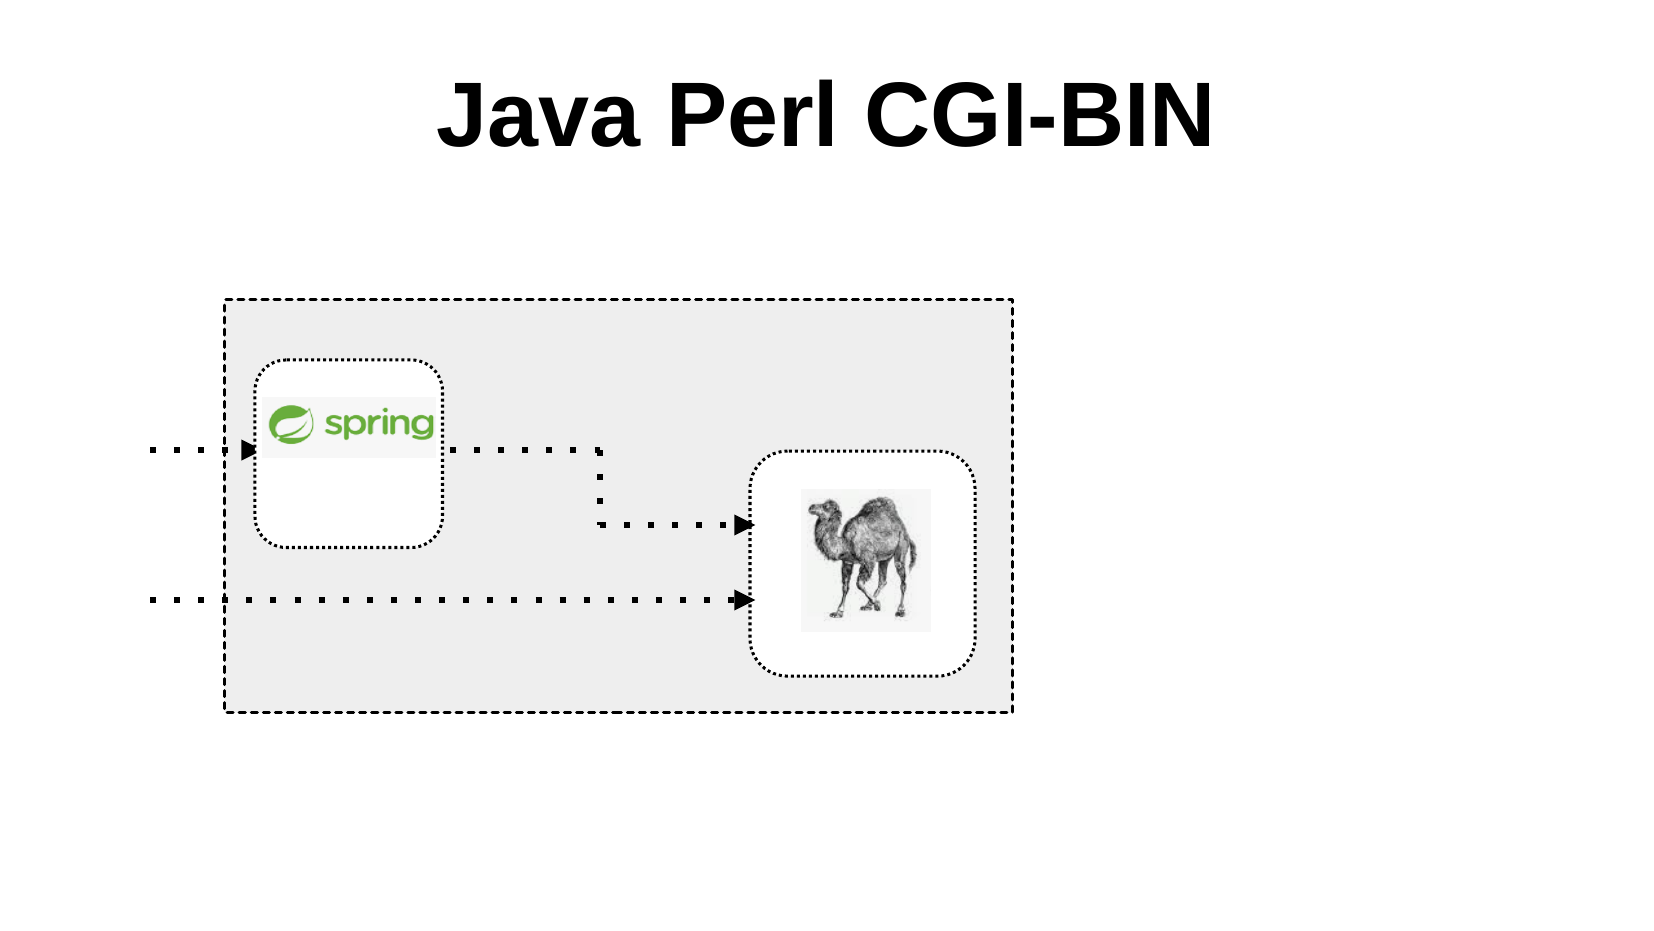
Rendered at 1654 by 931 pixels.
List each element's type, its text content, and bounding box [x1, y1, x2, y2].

picture [801, 489, 931, 632]
title Java Perl CGI-BIN [82, 37, 1571, 193]
text_box [224, 299, 1013, 713]
picture [262, 397, 436, 458]
